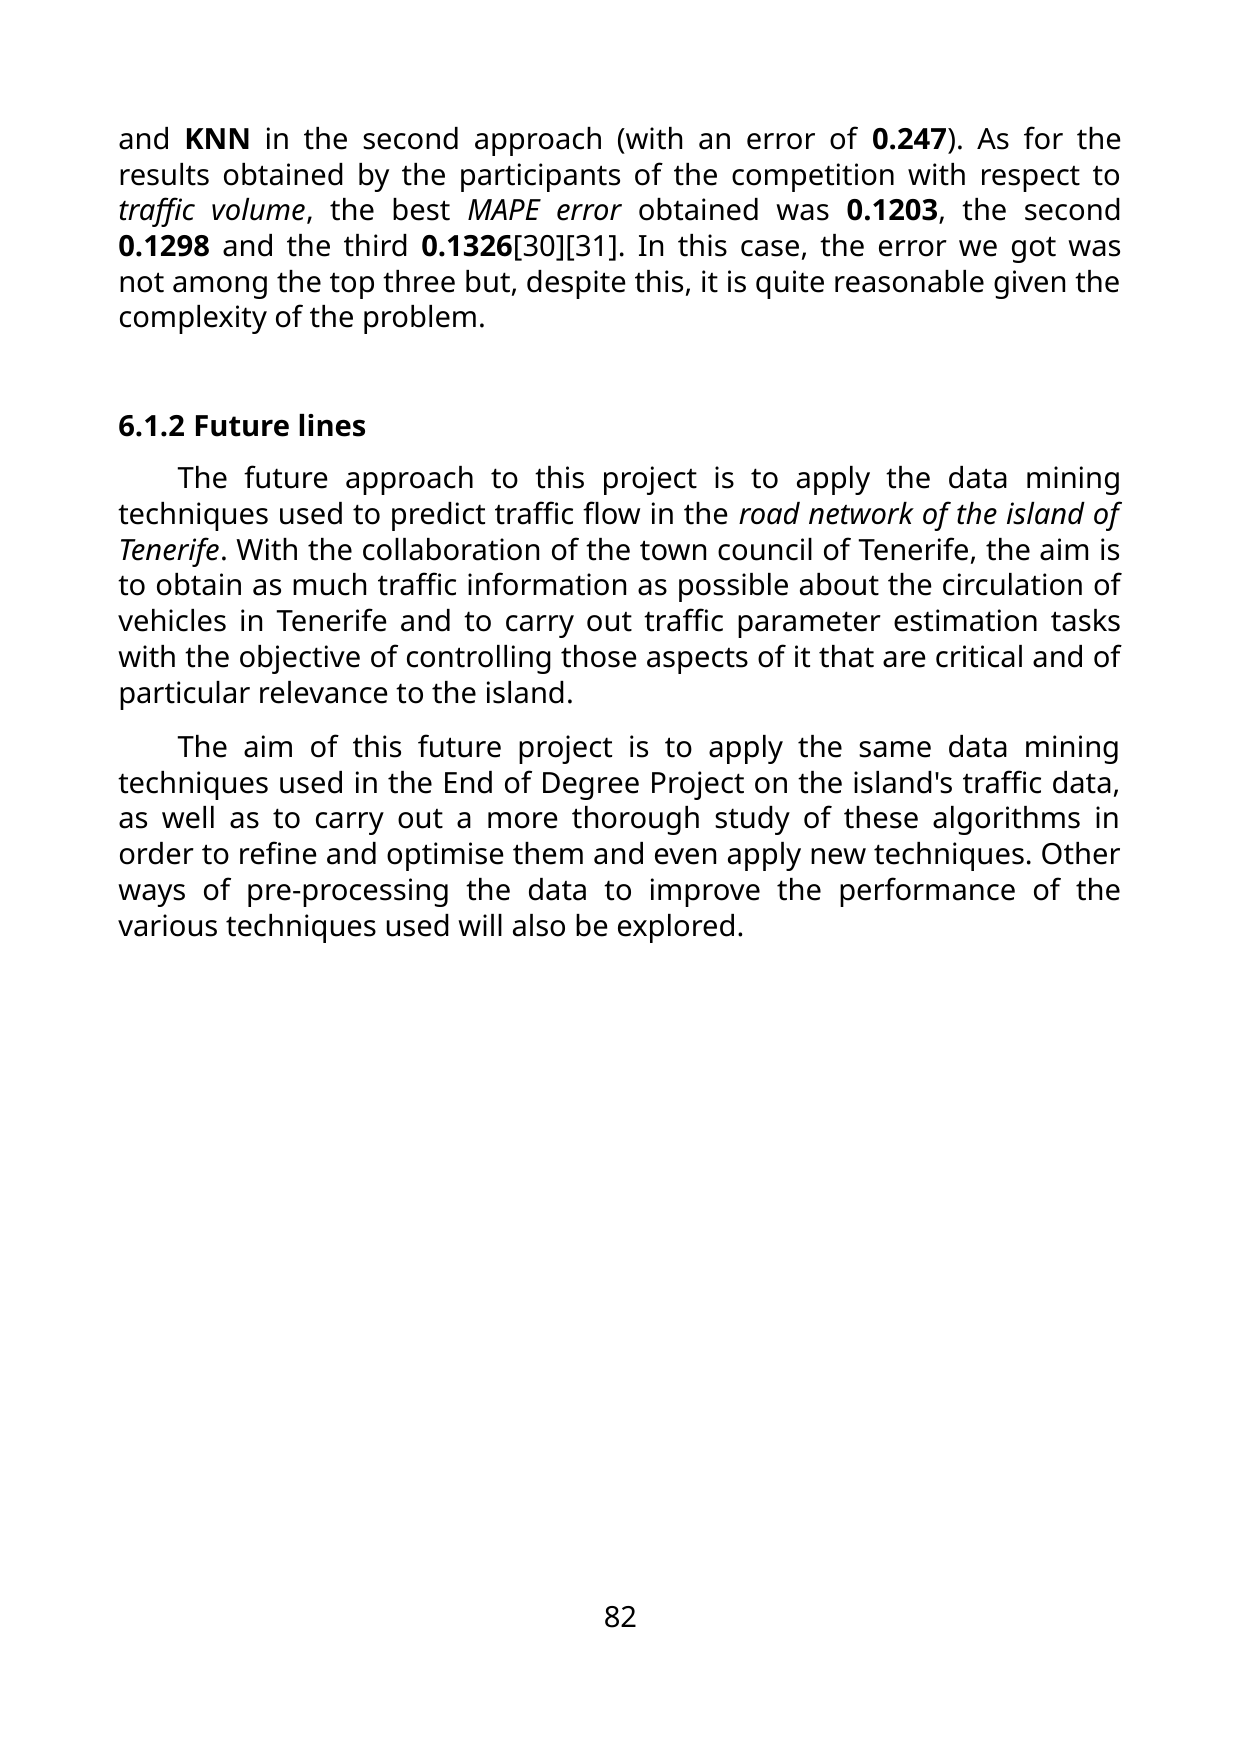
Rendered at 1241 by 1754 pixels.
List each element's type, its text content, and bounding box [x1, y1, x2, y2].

text The aim of this future project is to apply the same data mining techniques used in the End of Degree Project on the island's traffic data, as well as to carry out a more thorough study of these algorithms in order to refine and optimise them and even apply new techniques. Other ways of pre-processing the data to improve the performance of the various techniques used will also be explored. [118, 726, 1122, 944]
text and KNN in the second approach (with an error of 0.247). As for the results obtained by the participants of the competition with respect to traffic volume, the best MAPE error obtained was 0.1203, the second 0.1298 and the third 0.1326[30][31]. In this case, the error we got was not among the top three but, despite this, it is quite reasonable given the complexity of the problem. [118, 118, 1122, 336]
text The future approach to this project is to apply the data mining techniques used to predict traffic flow in the road network of the island of Tenerife. With the collaboration of the town council of Tenerife, the aim is to obtain as much traffic information as possible about the circulation of vehicles in Tenerife and to carry out traffic parameter estimation tasks with the objective of controlling those aspects of it that are critical and of particular relevance to the island. [118, 457, 1122, 712]
subtitle Future lines [118, 405, 1122, 445]
